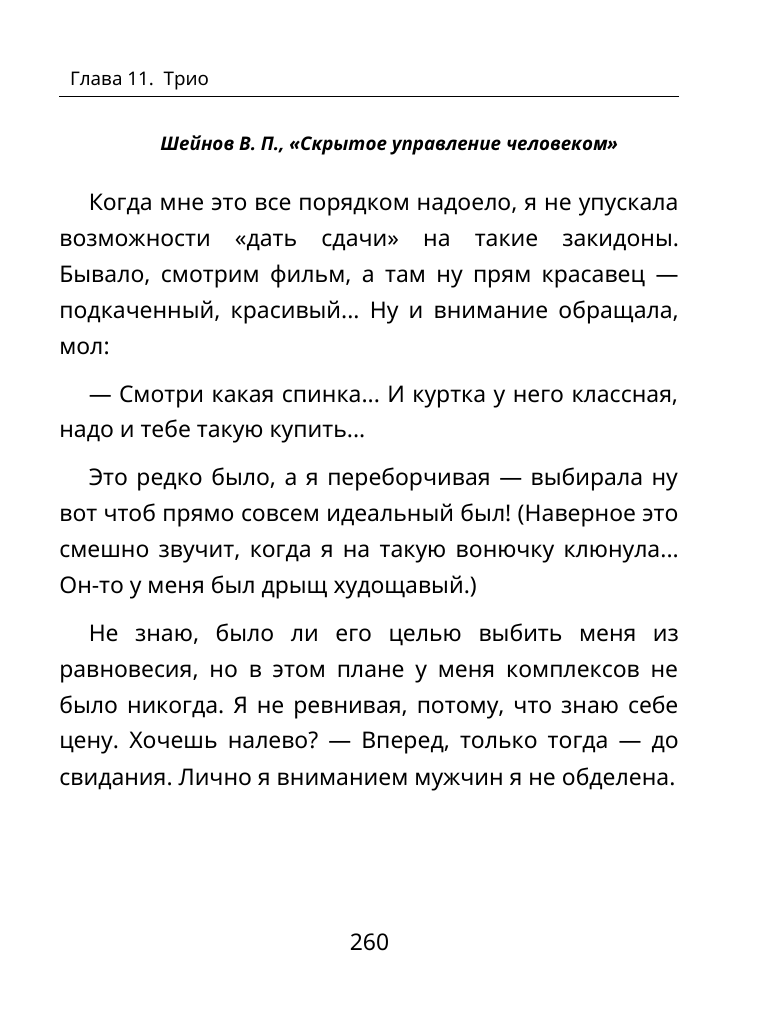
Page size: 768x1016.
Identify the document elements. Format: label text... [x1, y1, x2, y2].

text — Смотри какая спинка... И куртка у него классная, надо и тебе такую купить... [59, 377, 679, 445]
text Это редко было, а я переборчивая — выбирала ну вот чтоб прямо совсем идеальный был! (Наверное это смешно звучит, когда я на такую вонючку клюнула... Он-то у меня был дрыщ худощавый.) [59, 461, 679, 600]
text Не знаю, было ли его целью выбить меня из равновесия, но в этом плане у меня комплексов не было никогда. Я не ревнивая, потому, что знаю себе цену. Хочешь налево? — Вперед, только тогда — до свидания. Лично я вниманием мужчин я не обделена. [59, 617, 679, 792]
text Шейнов В. П., «Скрытое управление человеком» [118, 126, 620, 156]
text Когда мне это все порядком надоело, я не упускала возможности «дать сдачи» на такие закидоны. Бывало, смотрим фильм, а там ну прям красавец — подкаченный, красивый... Ну и внимание обращала, мол: [59, 186, 679, 361]
